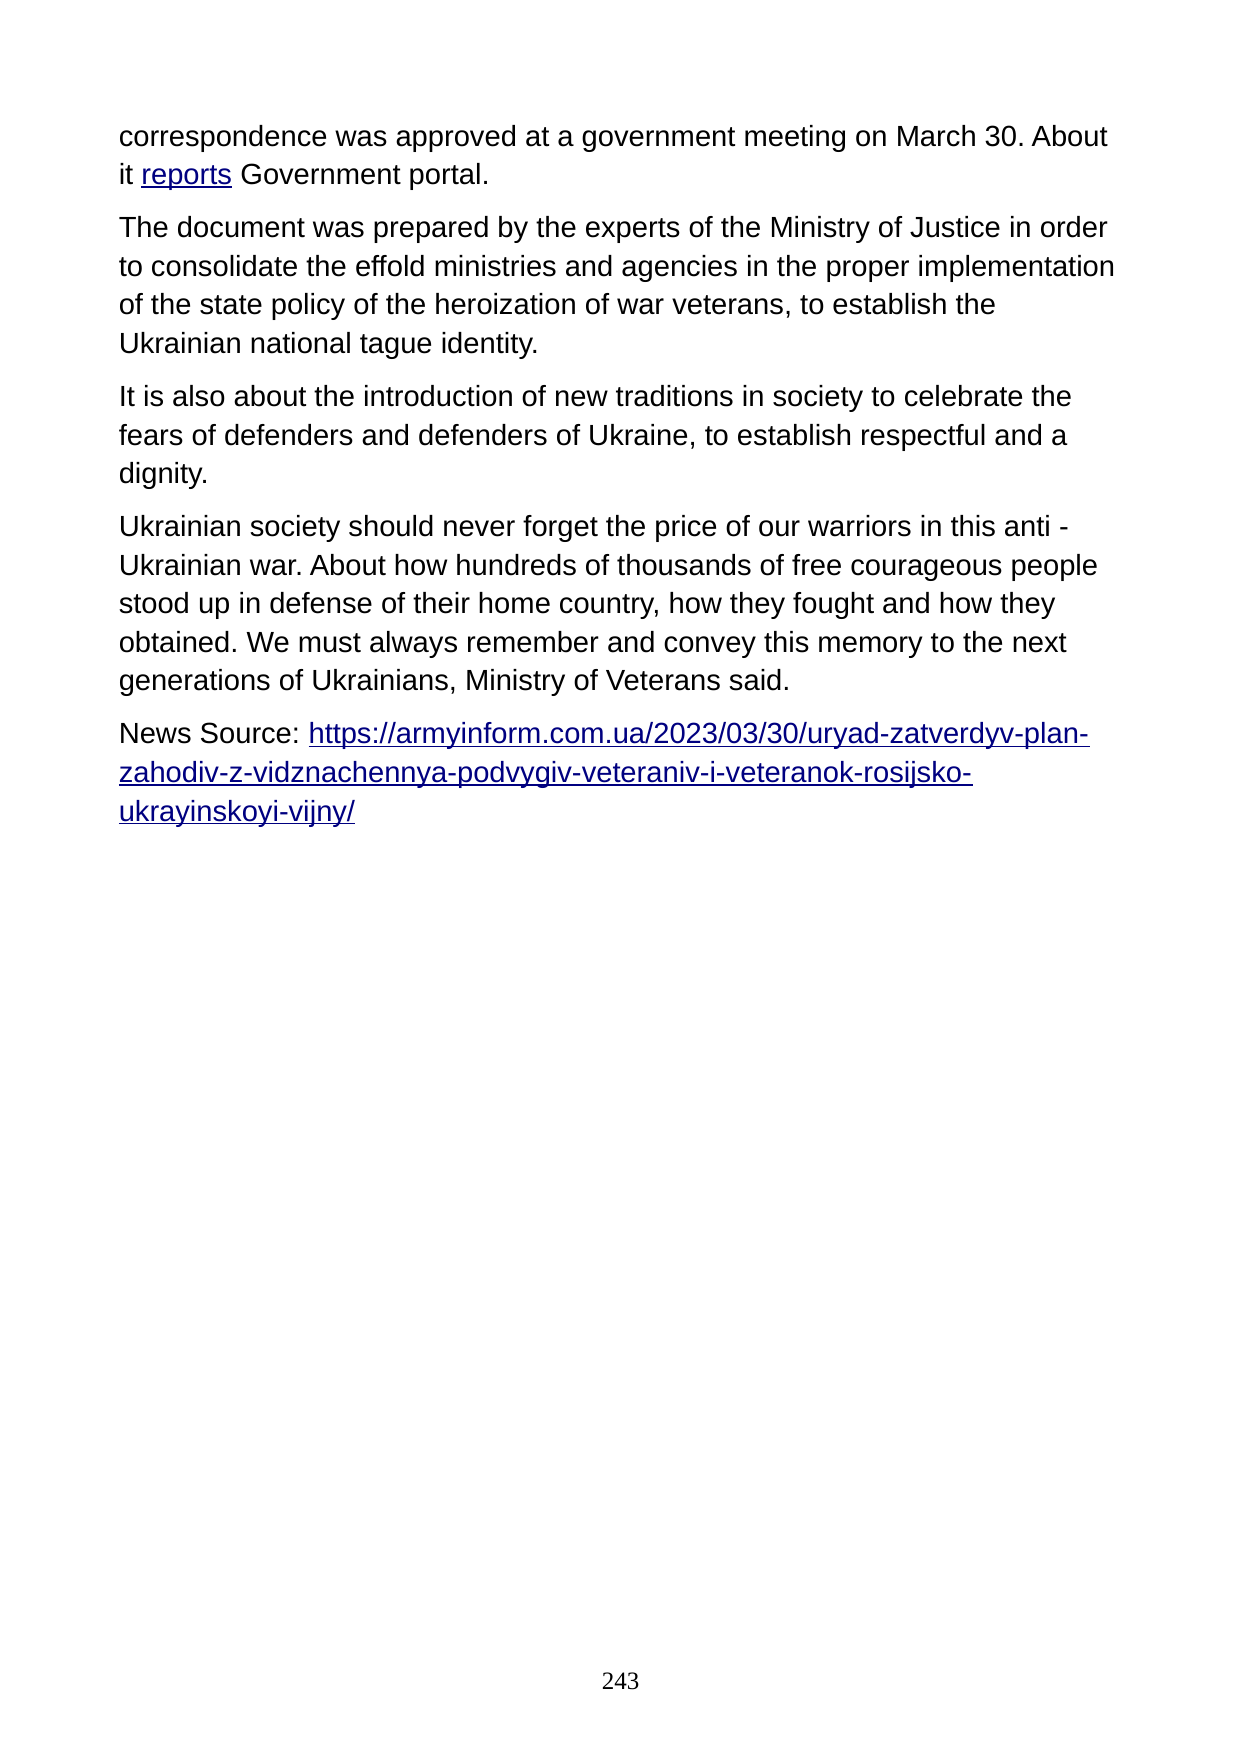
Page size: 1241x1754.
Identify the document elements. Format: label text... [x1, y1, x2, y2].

text correspondence was approved at a government meeting on March 30. About it reports Government portal. [118, 118, 1122, 191]
text News Source: https://armyinform.com.ua/2023/03/30/uryad-zatverdyv-plan-zahodiv-z-vidznachennya-podvygiv-veteraniv-i-veteranok-rosijsko-ukrayinskoyi-vijny/ [118, 716, 1122, 827]
text The document was prepared by the experts of the Ministry of Justice in order to consolidate the effold ministries and agencies in the proper implementation of the state policy of the heroization of war veterans, to establish the Ukrainian national tague identity. [118, 210, 1122, 359]
text Ukrainian society should never forget the price of our warriors in this anti -Ukrainian war. About how hundreds of thousands of free courageous people stood up in defense of their home country, how they fought and how they obtained. We must always remember and convey this memory to the next generations of Ukrainians, Ministry of Veterans said. [118, 509, 1122, 697]
text It is also about the introduction of new traditions in society to celebrate the fears of defenders and defenders of Ukraine, to establish respectful and a dignity. [118, 379, 1122, 489]
